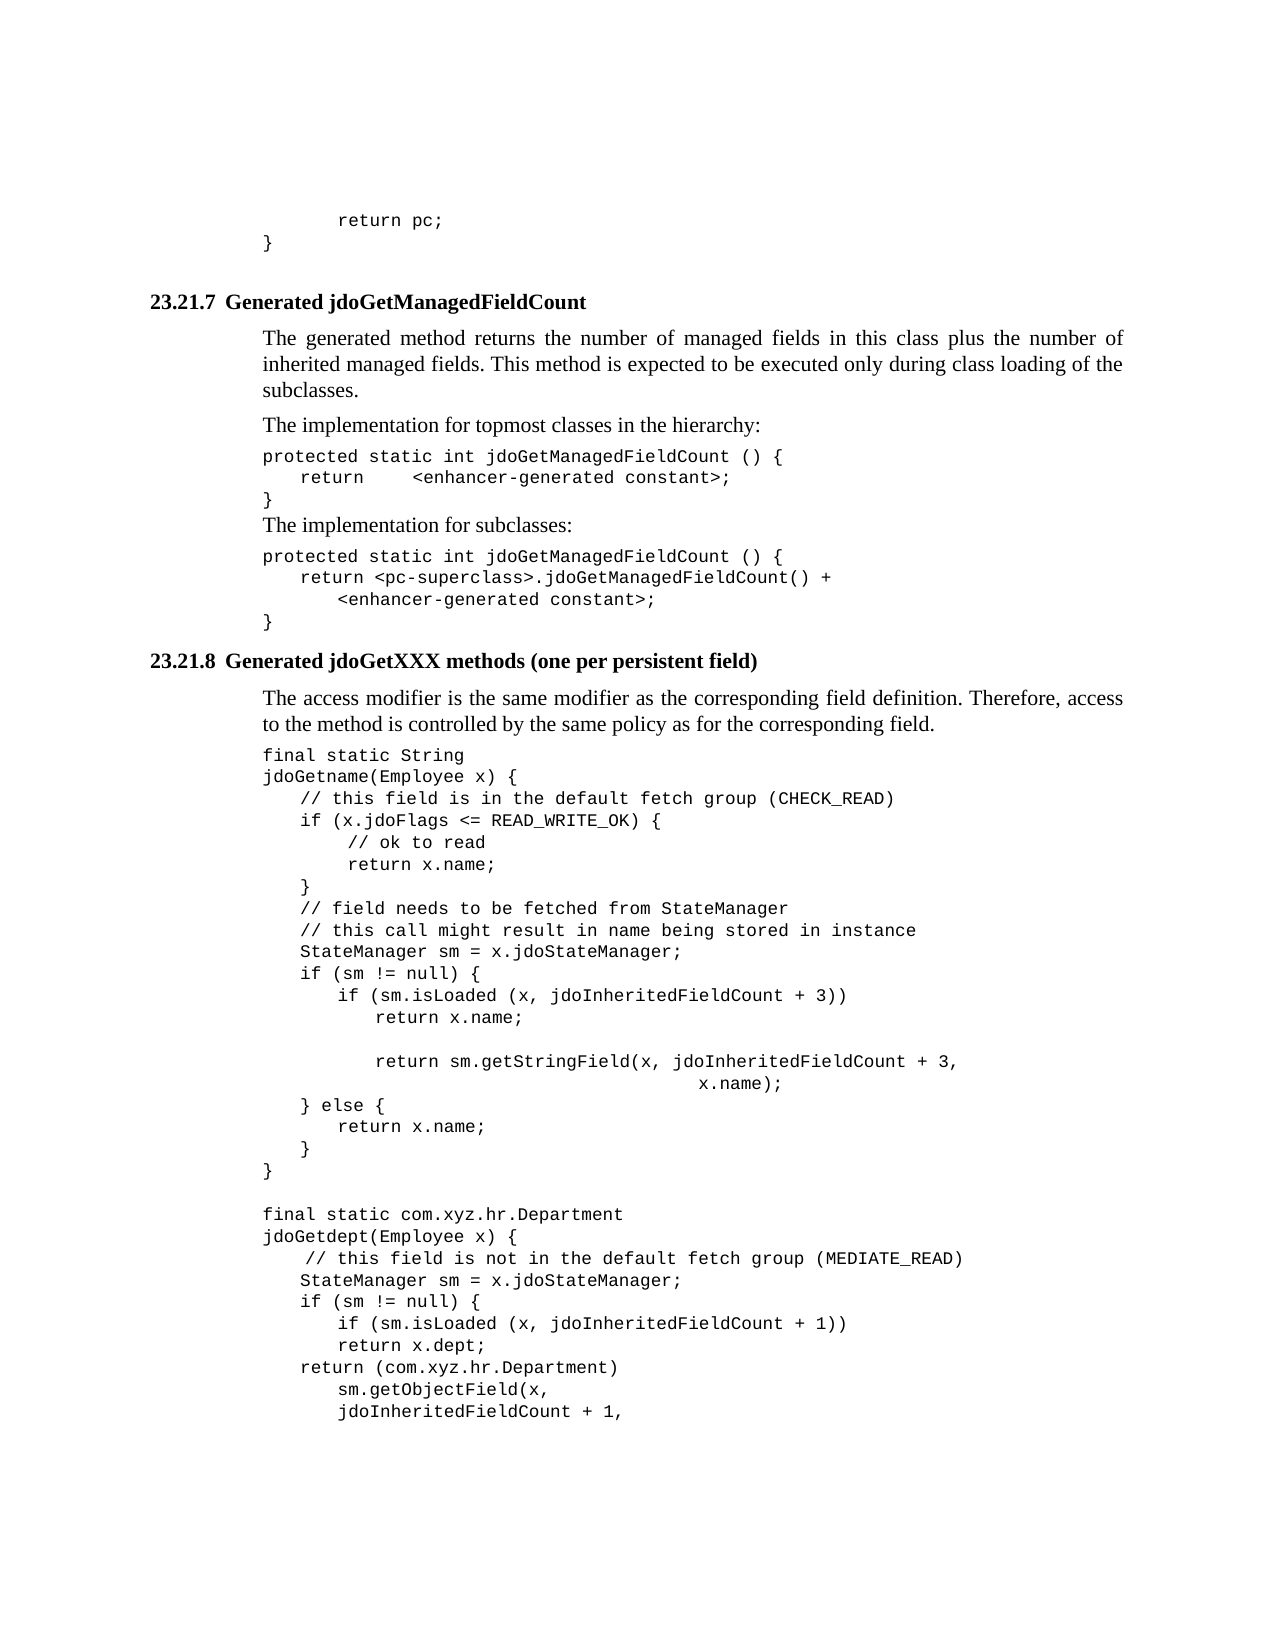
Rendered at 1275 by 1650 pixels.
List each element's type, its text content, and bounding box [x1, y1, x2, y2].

text return (com.xyz.hr.Department) [262, 1357, 1125, 1379]
text StateManager sm = x.jdoStateManager; [262, 1269, 1125, 1291]
text The generated method returns the number of managed fields in this class plus the number of inherited managed fields. This method is expected to be executed only during class loading of the subclasses. [262, 324, 1125, 403]
text jdoGetdept(Employee x) { [262, 1226, 1125, 1247]
text if (sm != null) { [262, 1291, 1125, 1313]
text return x.dept; [262, 1335, 1125, 1357]
text return pc; [262, 210, 1125, 232]
text return x.name; [262, 854, 1125, 876]
text // ok to read [262, 832, 1125, 854]
text StateManager sm = x.jdoStateManager; [262, 941, 1125, 963]
text The access modifier is the same modifier as the corresponding field definition. Therefore, access to the method is controlled by the same policy as for the corresponding field. [262, 684, 1125, 736]
text return <pc-superclass>.jdoGetManagedFieldCount() + [262, 567, 1125, 589]
text // this field is in the default fetch group (CHECK_READ) [262, 788, 1125, 810]
text sm.getObjectField(x, [262, 1379, 1125, 1401]
text final static String [262, 744, 1125, 766]
text jdoInheritedFieldCount + 1, [262, 1401, 1125, 1422]
text } [262, 1138, 1125, 1160]
text if (x.jdoFlags <= READ_WRITE_OK) { [262, 810, 1125, 832]
text } else { [262, 1094, 1125, 1116]
text return x.name; [262, 1116, 1125, 1138]
text } [262, 611, 1125, 633]
text protected static int jdoGetManagedFieldCount () { [262, 545, 1125, 567]
text jdoGetname(Employee x) { [262, 766, 1125, 788]
text x.name); [262, 1072, 1125, 1094]
subtitle Generated jdoGetXXX methods (one per persistent field) [150, 647, 1125, 673]
text if (sm != null) { [262, 963, 1125, 985]
subtitle Generated jdoGetManagedFieldCount [150, 288, 1125, 314]
text } [262, 489, 1125, 511]
text final static com.xyz.hr.Department [262, 1204, 1125, 1226]
text The implementation for subclasses: [262, 511, 1125, 537]
text } [262, 876, 1125, 897]
text // this call might result in name being stored in instance [262, 919, 1125, 941]
text } [262, 232, 1125, 254]
text } [262, 1160, 1125, 1182]
text <enhancer-generated constant>; [262, 589, 1125, 611]
text if (sm.isLoaded (x, jdoInheritedFieldCount + 1)) [262, 1313, 1125, 1335]
text if (sm.isLoaded (x, jdoInheritedFieldCount + 3)) [262, 985, 1125, 1007]
text return x.name; [262, 1007, 1125, 1029]
text return sm.getStringField(x, jdoInheritedFieldCount + 3, [262, 1051, 1125, 1072]
text The implementation for topmost classes in the hierarchy: [262, 411, 1125, 437]
text // field needs to be fetched from StateManager [262, 897, 1125, 919]
text return <enhancer-generated constant>; [262, 467, 1125, 489]
text protected static int jdoGetManagedFieldCount () { [262, 445, 1125, 467]
text // this field is not in the default fetch group (MEDIATE_READ) [262, 1247, 1125, 1269]
